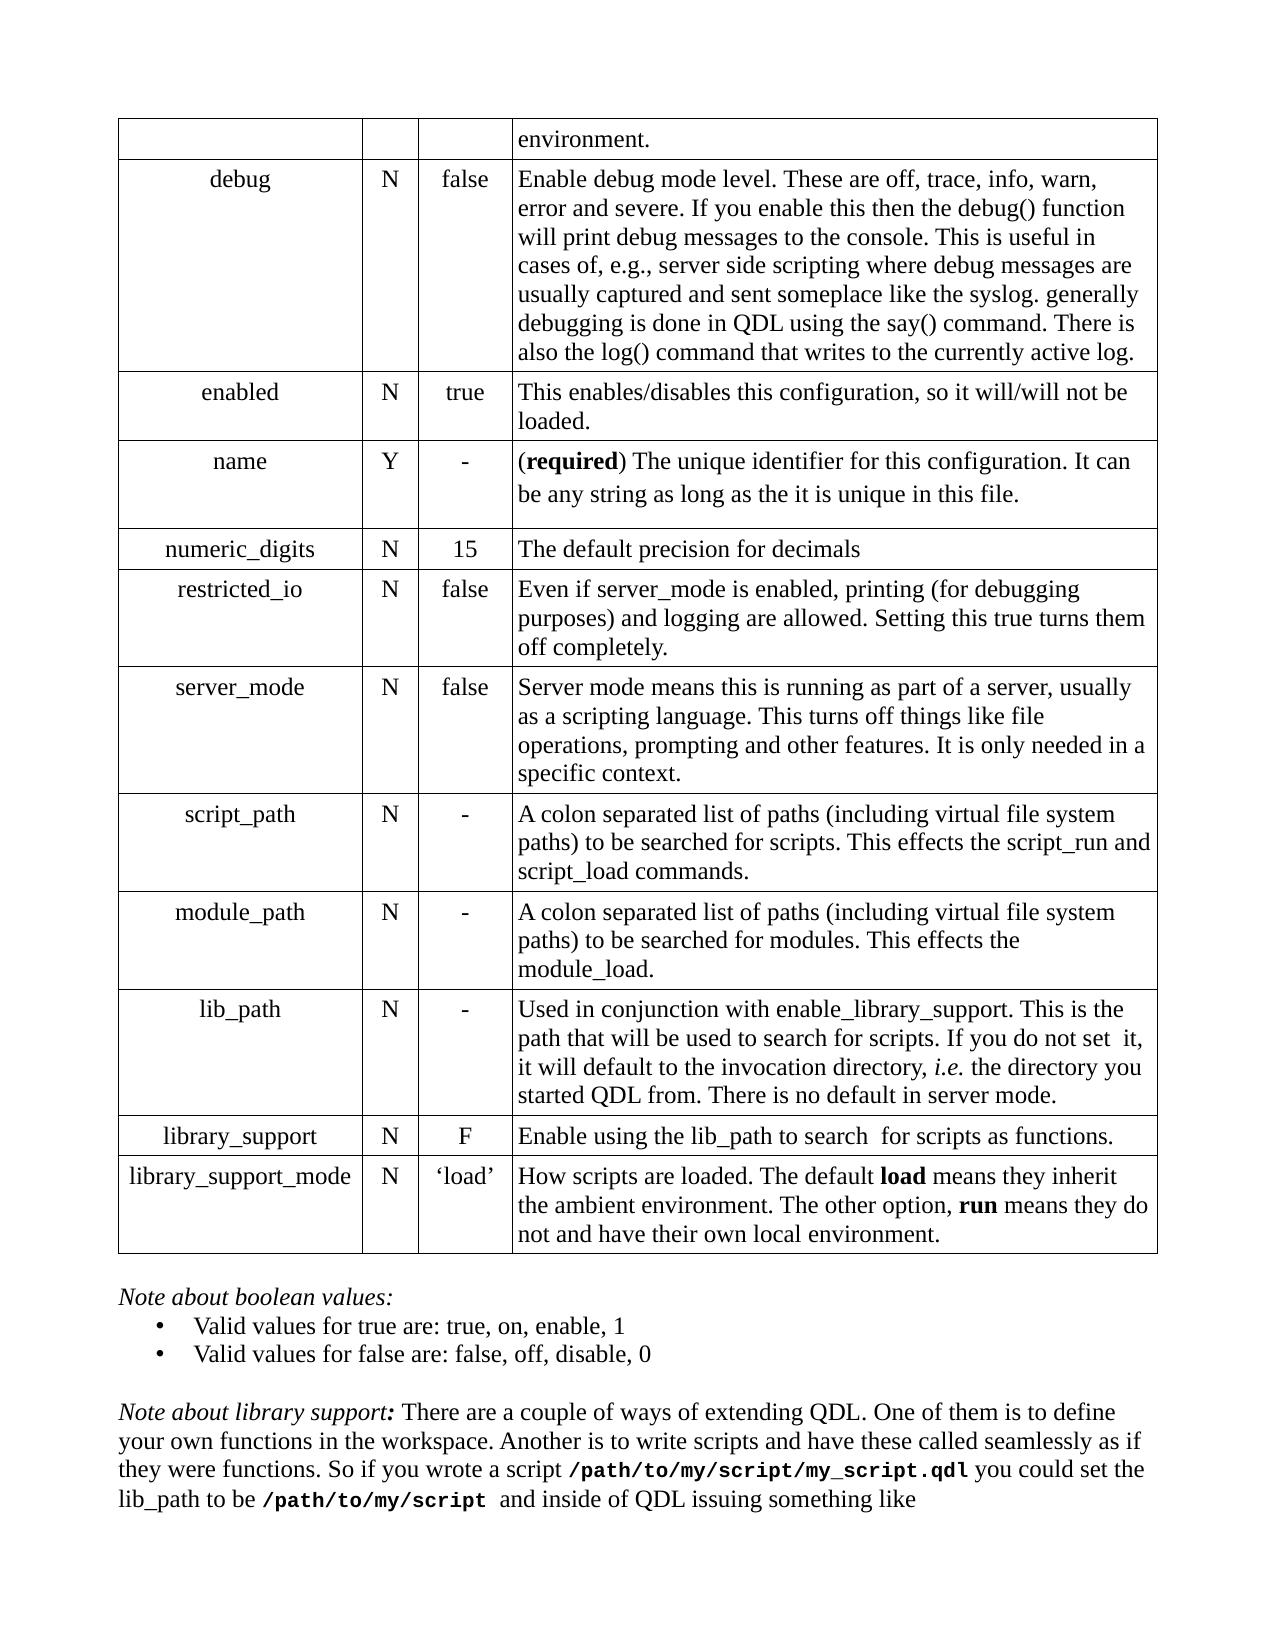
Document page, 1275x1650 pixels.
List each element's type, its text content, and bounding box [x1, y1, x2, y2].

table_cell N [363, 794, 418, 891]
table_cell enabled [119, 372, 362, 440]
table_cell How scripts are loaded. The default load means they inherit the ambient environment. The other option, run means they do not and have their own local environment. [513, 1156, 1157, 1253]
table_cell A colon separated list of paths (including virtual file system paths) to be searched for scripts. This effects the script_run and script_load commands. [513, 794, 1157, 891]
table_cell Enable using the lib_path to search for scripts as functions. [513, 1116, 1157, 1155]
table_cell N [363, 1156, 418, 1253]
table_cell false [419, 570, 512, 666]
table_cell - [419, 794, 512, 891]
table_cell debug [119, 160, 362, 371]
table_cell F [419, 1116, 512, 1155]
table_cell - [419, 990, 512, 1115]
table_cell The default precision for decimals [513, 529, 1157, 568]
table_cell script_path [119, 794, 362, 891]
table_cell - [419, 441, 512, 528]
table_cell lib_path [119, 990, 362, 1115]
table_cell Server mode means this is running as part of a server, usually as a scripting language. This turns off things like file operations, prompting and other features. It is only needed in a specific context. [513, 667, 1157, 793]
table_cell A colon separated list of paths (including virtual file system paths) to be searched for modules. This effects the module_load. [513, 892, 1157, 988]
table_cell module_path [119, 892, 362, 988]
table_cell N [363, 529, 418, 568]
table_cell false [419, 667, 512, 793]
table_cell [363, 119, 418, 158]
table_cell ‘load’ [419, 1156, 512, 1253]
list Valid values for false are: false, off, disable, 0 [156, 1339, 1157, 1368]
table_cell environment. [513, 119, 1157, 158]
table_cell N [363, 372, 418, 440]
text Note about library support: There are a couple of ways of extending QDL. One of them is to define your own functions in the workspace. Another is to write scripts and have these called seamlessly as if they were functions. So if you wrote a script /path/to/my/script/my_script.qdl you could set the lib_path to be /path/to/my/script and inside of QDL issuing something like [118, 1397, 1157, 1514]
table_cell name [119, 441, 362, 528]
table_cell N [363, 990, 418, 1115]
table_cell numeric_digits [119, 529, 362, 568]
text Note about boolean values: [118, 1282, 1157, 1311]
table_cell 15 [419, 529, 512, 568]
table_cell - [419, 119, 512, 158]
table_cell N [363, 892, 418, 988]
table_cell This enables/disables this configuration, so it will/will not be loaded. [513, 372, 1157, 440]
table_cell library_support [119, 1116, 362, 1155]
table_cell [119, 119, 362, 158]
table_cell restricted_io [119, 570, 362, 666]
table_cell Used in conjunction with enable_library_support. This is the path that will be used to search for scripts. If you do not set it, it will default to the invocation directory, i.e. the directory you started QDL from. There is no default in server mode. [513, 990, 1157, 1115]
table_cell N [363, 1116, 418, 1155]
table_cell N [363, 667, 418, 793]
table_cell Y [363, 441, 418, 528]
list Valid values for true are: true, on, enable, 1 [156, 1311, 1157, 1339]
table_cell server_mode [119, 667, 362, 793]
table_cell Enable debug mode level. These are off, trace, info, warn, error and severe. If you enable this then the debug() function will print debug messages to the console. This is useful in cases of, e.g., server side scripting where debug messages are usually captured and sent someplace like the syslog. generally debugging is done in QDL using the say() command. There is also the log() command that writes to the currently active log. [513, 160, 1157, 371]
table_cell Even if server_mode is enabled, printing (for debugging purposes) and logging are allowed. Setting this true turns them off completely. [513, 570, 1157, 666]
table_cell true [419, 372, 512, 440]
table_cell false [419, 160, 512, 371]
table_cell N [363, 570, 418, 666]
table_cell N [363, 160, 418, 371]
table_cell (required) The unique identifier for this configuration. It can be any string as long as the it is unique in this file. [513, 441, 1157, 528]
table_cell library_support_mode [119, 1156, 362, 1253]
table_cell - [419, 892, 512, 988]
